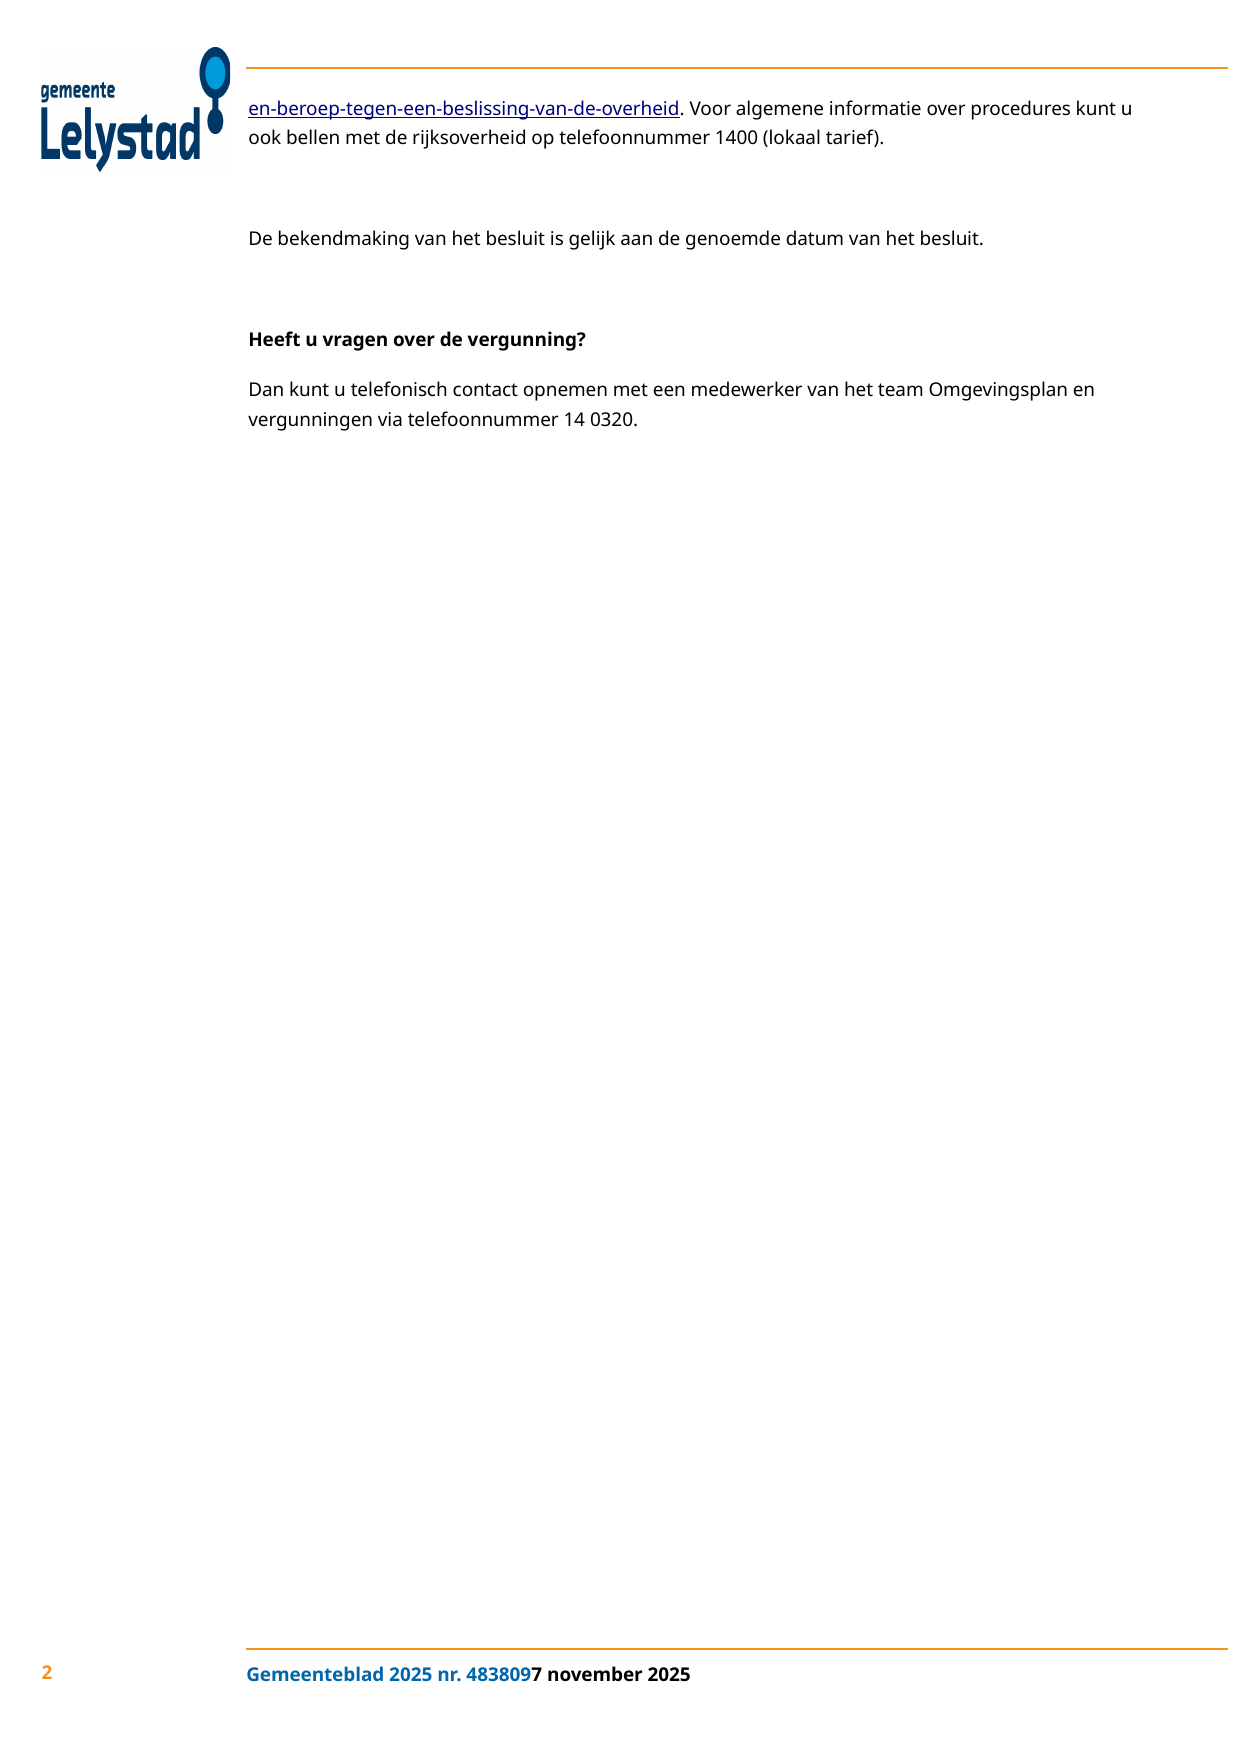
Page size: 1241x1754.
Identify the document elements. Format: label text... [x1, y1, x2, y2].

text Heeft u vragen over de vergunning? [248, 326, 1152, 352]
text Dan kunt u telefonisch contact opnemen met een medewerker van het team Omgevingsplan en vergunningen via telefoonnummer 14 0320. [248, 376, 1152, 432]
text De bekendmaking van het besluit is gelijk aan de genoemde datum van het besluit. [248, 225, 1152, 251]
picture [41, 47, 231, 172]
text en-beroep-tegen-een-beslissing-van-de-overheid. Voor algemene informatie over procedures kunt u ook bellen met de rijksoverheid op telefoonnummer 1400 (lokaal tarief). [248, 95, 1152, 150]
